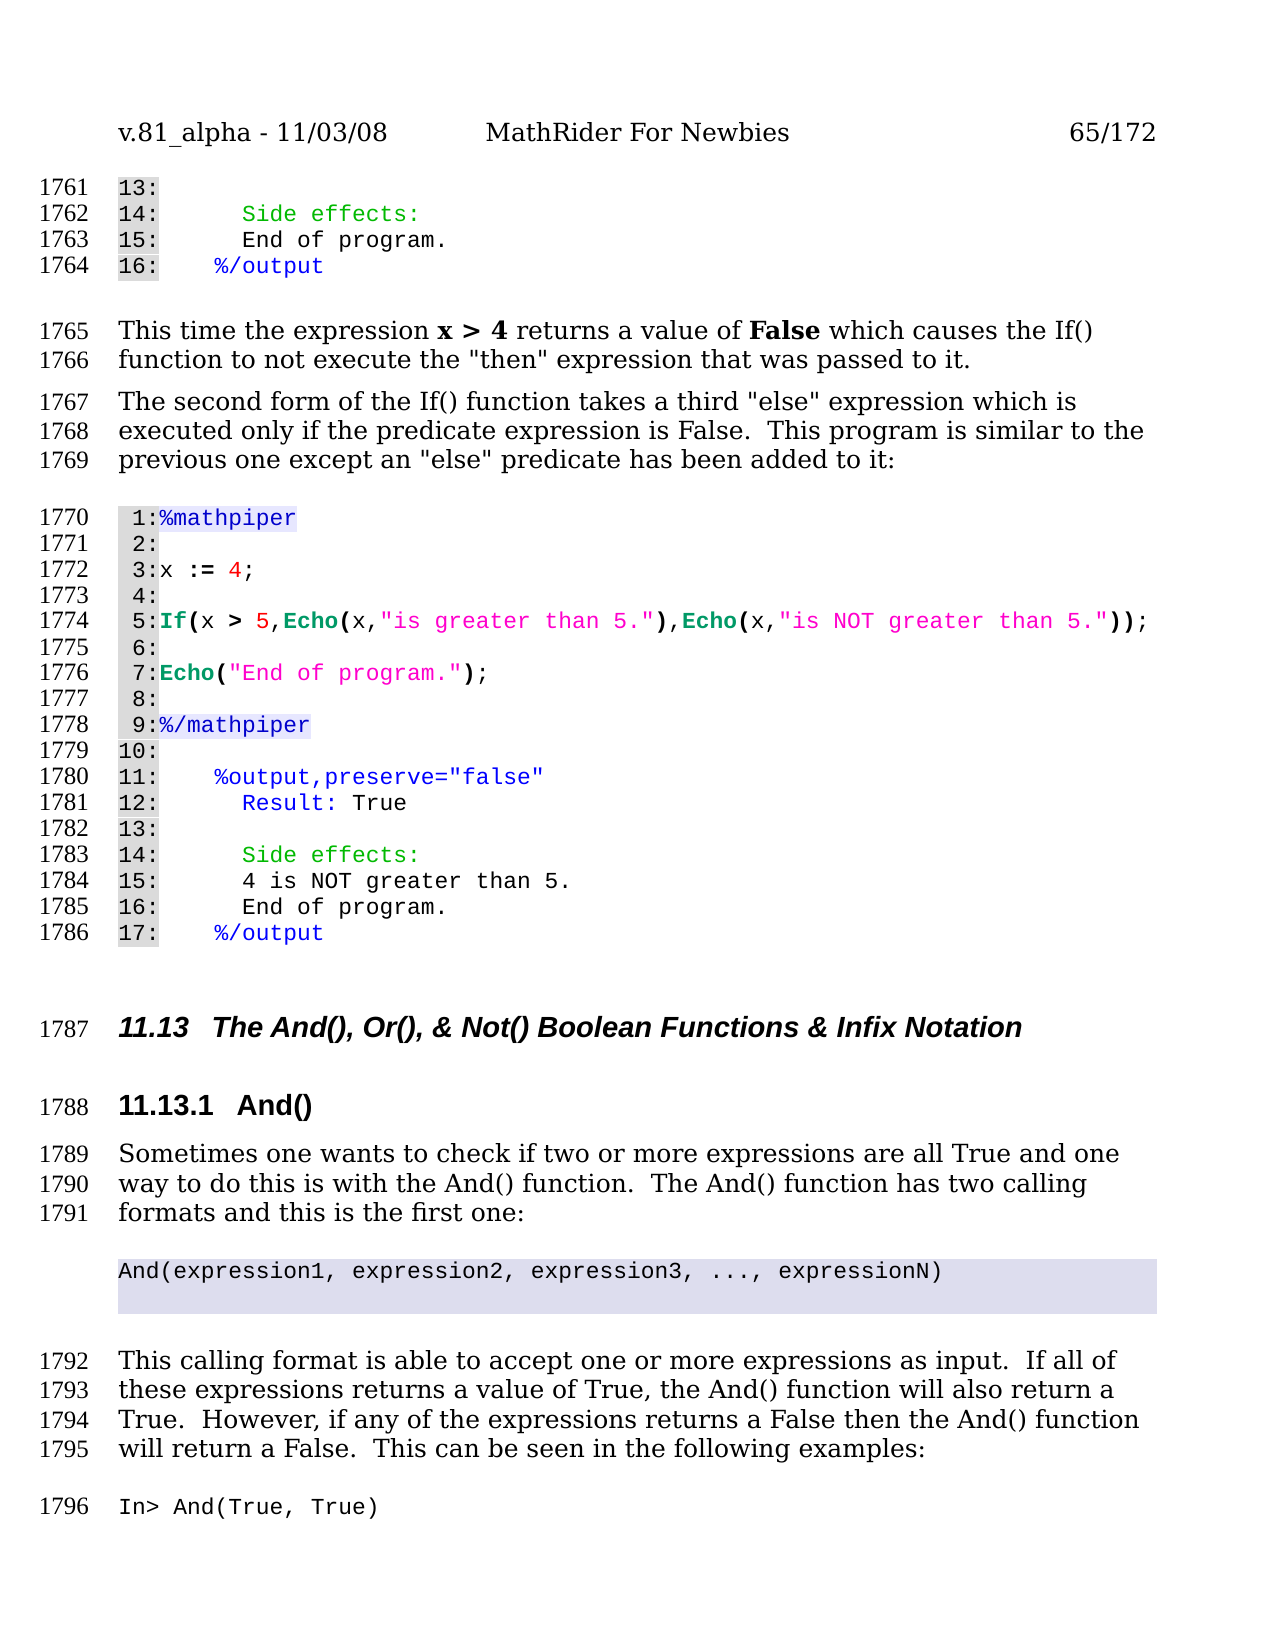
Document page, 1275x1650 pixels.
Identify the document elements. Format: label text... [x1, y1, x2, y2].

text 14: Side effects: [118, 843, 1157, 869]
text 8: [118, 688, 1157, 714]
text This calling format is able to accept one or more expressions as input. If all of these expressions returns a value of True, the And() function will also return a True. However, if any of the expressions returns a False then the And() function will return a False. This can be seen in the following examples: [118, 1347, 1157, 1463]
text 1:%mathpiper [118, 506, 1157, 532]
text 11: %output,preserve="false" [118, 766, 1157, 791]
text The second form of the If() function takes a third "else" expression which is executed only if the predicate expression is False. This program is similar to the previous one except an "else" predicate has been added to it: [118, 387, 1157, 474]
subtitle The And(), Or(), & Not() Boolean Functions & Infix Notation [118, 1009, 1157, 1043]
text 2: [118, 532, 1157, 558]
text 6: [118, 636, 1157, 662]
table_header And(expression1, expression2, expression3, ..., expressionN) [118, 1259, 1157, 1314]
text 17: %/output [118, 921, 1157, 947]
text This time the expression x > 4 returns a value of False which causes the If() function to not execute the "then" expression that was passed to it. [118, 316, 1157, 374]
text 7:Echo("End of program."); [118, 662, 1157, 688]
text 10: [118, 739, 1157, 766]
text 13: [118, 177, 1157, 203]
text 3:x := 4; [118, 558, 1157, 584]
text Sometimes one wants to check if two or more expressions are all True and one way to do this is with the And() function. The And() function has two calling formats and this is the first one: [118, 1140, 1157, 1227]
text 4: [118, 584, 1157, 610]
text 12: Result: True [118, 791, 1157, 817]
text 13: [118, 817, 1157, 843]
text 16: End of program. [118, 895, 1157, 921]
text 15: 4 is NOT greater than 5. [118, 869, 1157, 895]
text 15: End of program. [118, 229, 1157, 254]
text 9:%/mathpiper [118, 714, 1157, 739]
subtitle And() [118, 1088, 1157, 1122]
text 5:If(x > 5,Echo(x,"is greater than 5."),Echo(x,"is NOT greater than 5.")); [118, 610, 1157, 636]
text In> And(True, True) [118, 1495, 1157, 1521]
text 14: Side effects: [118, 203, 1157, 229]
text 16: %/output [118, 254, 1157, 281]
